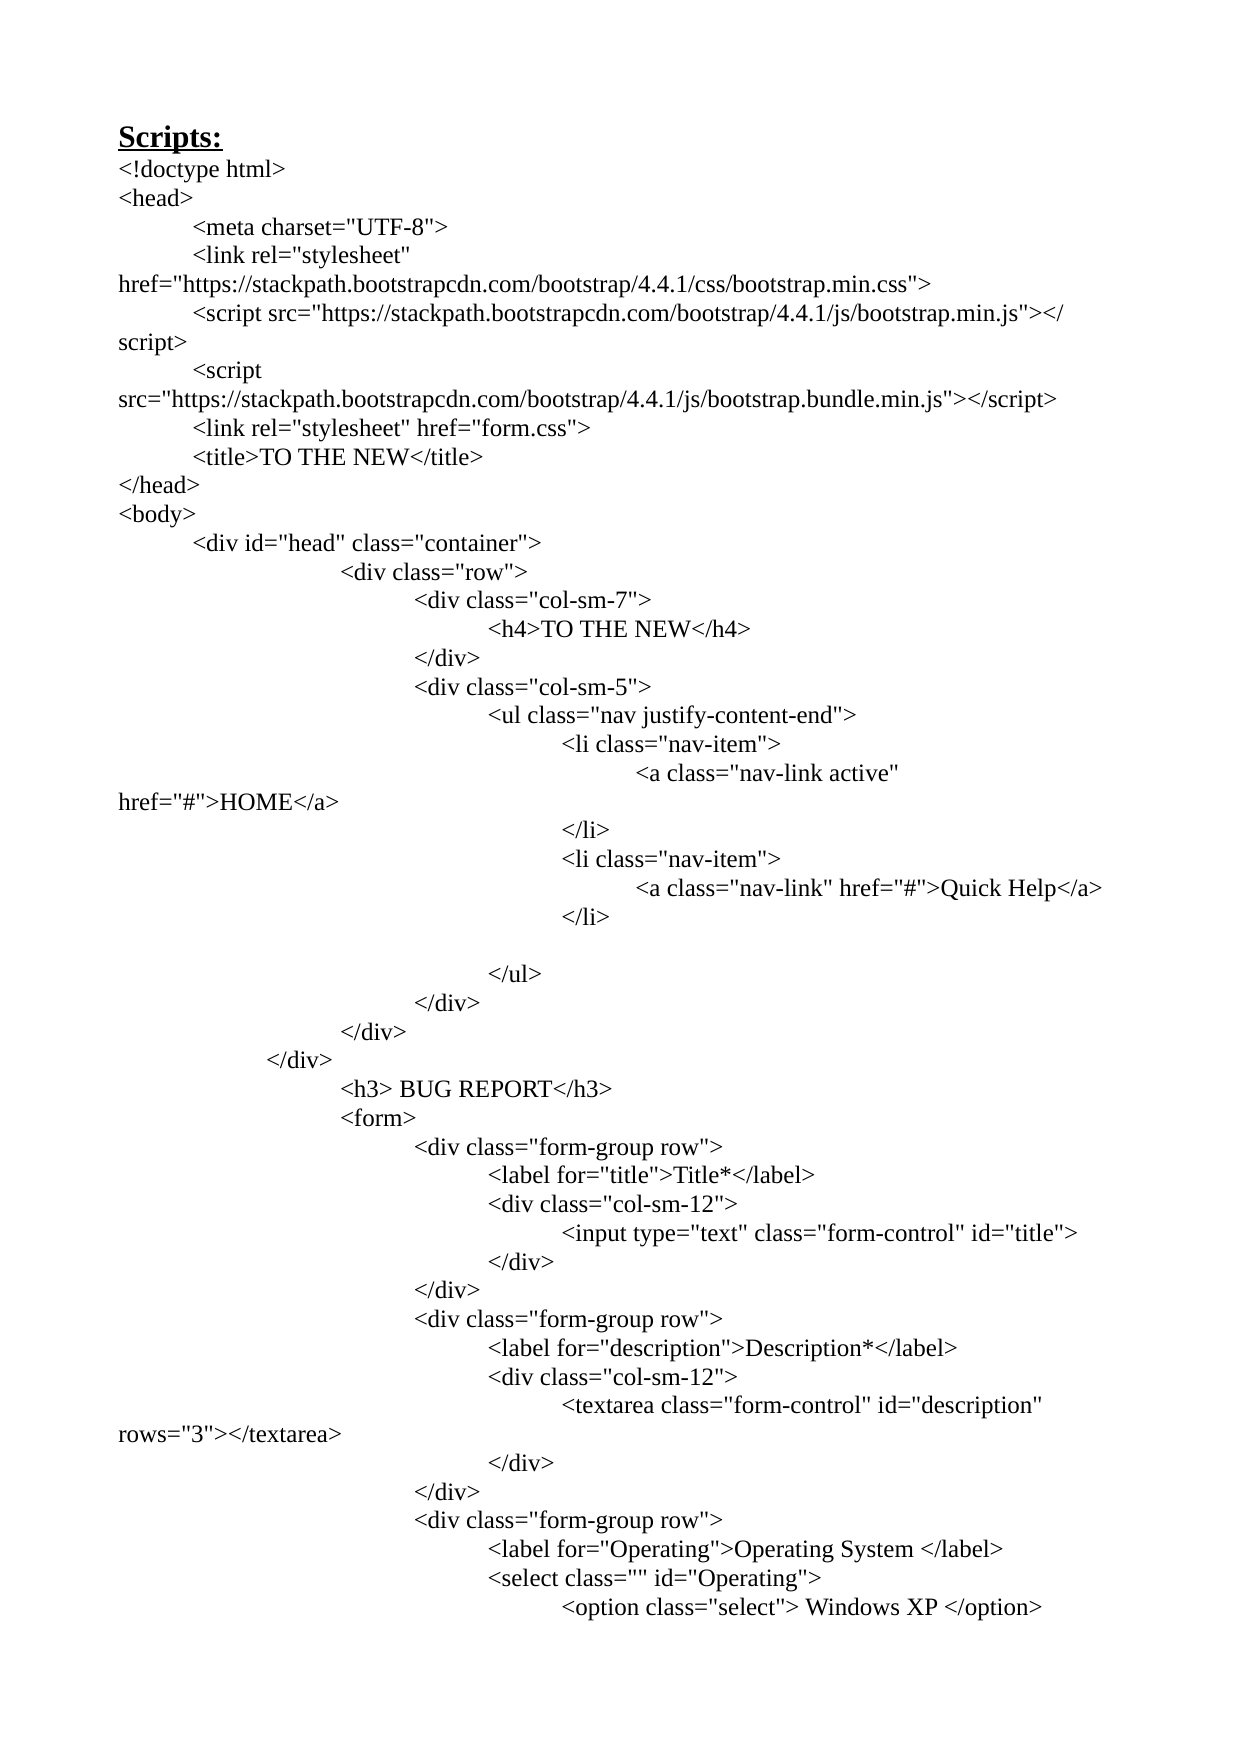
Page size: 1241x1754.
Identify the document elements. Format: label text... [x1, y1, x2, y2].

text <textarea class="form-control" id="description" rows="3"></textarea> [118, 1390, 1122, 1448]
text <div class="form-group row"> [118, 1505, 1122, 1534]
text </div> [118, 1477, 1122, 1505]
text </div> [118, 1448, 1122, 1477]
text <div class="row"> [118, 557, 1122, 585]
text <link rel="stylesheet" href="https://stackpath.bootstrapcdn.com/bootstrap/4.4.1/css/bootstrap.min.css"> [118, 240, 1122, 298]
text <div class="col-sm-12"> [118, 1189, 1122, 1218]
text <title>TO THE NEW</title> [118, 442, 1122, 470]
text <div class="col-sm-12"> [118, 1362, 1122, 1390]
text <label for="Operating">Operating System </label> [118, 1534, 1122, 1563]
text <script src="https://stackpath.bootstrapcdn.com/bootstrap/4.4.1/js/bootstrap.bundle.min.js"></script> [118, 355, 1122, 413]
text <meta charset="UTF-8"> [118, 212, 1122, 240]
text <div class="col-sm-5"> [118, 672, 1122, 700]
text <ul class="nav justify-content-end"> [118, 700, 1122, 729]
text </div> [118, 1247, 1122, 1275]
text <select class="" id="Operating"> [118, 1563, 1122, 1592]
text <a class="nav-link active" href="#">HOME</a> [118, 758, 1122, 815]
text </ul> [118, 959, 1122, 988]
text Scripts: [118, 118, 1122, 154]
text </div> [118, 1275, 1122, 1304]
text </div> [118, 988, 1122, 1017]
text <option class="select"> Windows XP </option> [118, 1592, 1122, 1620]
text </div> [118, 643, 1122, 672]
text <label for="title">Title*</label> [118, 1160, 1122, 1189]
text <h3> BUG REPORT</h3> [118, 1074, 1122, 1103]
text <div id="head" class="container"> [118, 528, 1122, 557]
text </div> [118, 1045, 1122, 1074]
text <script src="https://stackpath.bootstrapcdn.com/bootstrap/4.4.1/js/bootstrap.min.js"></script> [118, 298, 1122, 355]
text <a class="nav-link" href="#">Quick Help</a> [118, 873, 1122, 902]
text <!doctype html> [118, 154, 1122, 183]
text </li> [118, 815, 1122, 844]
text <h4>TO THE NEW</h4> [118, 614, 1122, 643]
text <li class="nav-item"> [118, 844, 1122, 873]
text </div> [118, 1017, 1122, 1045]
text </head> [118, 470, 1122, 499]
text <head> [118, 183, 1122, 212]
text <li class="nav-item"> [118, 729, 1122, 758]
text <label for="description">Description*</label> [118, 1333, 1122, 1362]
text <div class="form-group row"> [118, 1304, 1122, 1333]
text <link rel="stylesheet" href="form.css"> [118, 413, 1122, 442]
text <input type="text" class="form-control" id="title"> [118, 1218, 1122, 1247]
text <div class="col-sm-7"> [118, 585, 1122, 614]
text <body> [118, 499, 1122, 528]
text <form> [118, 1103, 1122, 1132]
text </li> [118, 902, 1122, 930]
text <div class="form-group row"> [118, 1132, 1122, 1160]
